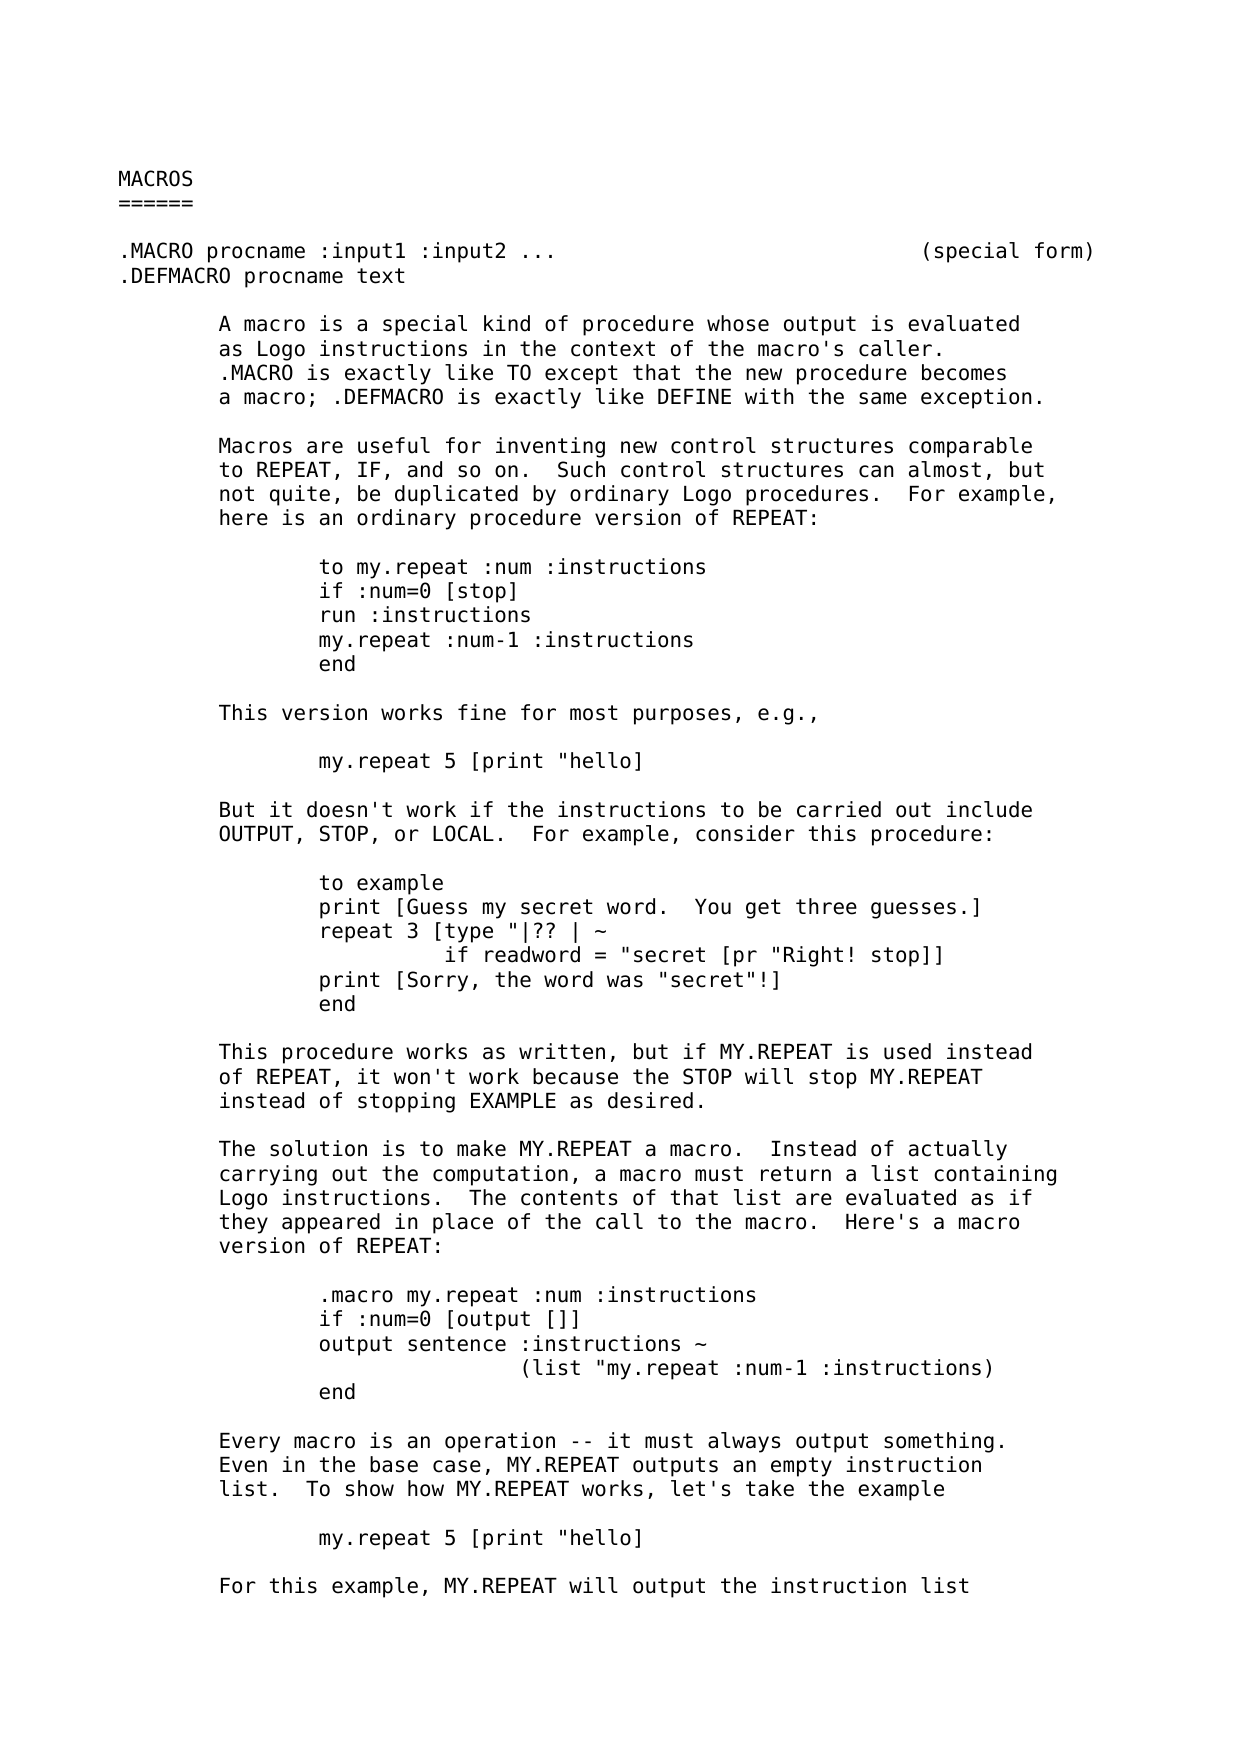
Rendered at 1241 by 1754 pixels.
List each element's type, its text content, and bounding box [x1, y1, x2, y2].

text This version works fine for most purposes, e.g., [118, 701, 1122, 725]
text print [Sorry, the word was "secret"!] [118, 968, 1122, 992]
text (list "my.repeat :num-1 :instructions) [118, 1356, 1122, 1380]
text a macro; .DEFMACRO is exactly like DEFINE with the same exception. [118, 385, 1122, 409]
text .MACRO procname :input1 :input2 ... (special form) [118, 239, 1122, 264]
text repeat 3 [type "|?? | ~ [118, 919, 1122, 943]
text But it doesn't work if the instructions to be carried out include [118, 798, 1122, 822]
text carrying out the computation, a macro must return a list containing [118, 1162, 1122, 1186]
text version of REPEAT: [118, 1234, 1122, 1259]
text output sentence :instructions ~ [118, 1332, 1122, 1356]
text here is an ordinary procedure version of REPEAT: [118, 506, 1122, 531]
text Even in the base case, MY.REPEAT outputs an empty instruction [118, 1453, 1122, 1477]
text my.repeat 5 [print "hello] [118, 1526, 1122, 1550]
text .MACRO is exactly like TO except that the new procedure becomes [118, 361, 1122, 385]
text my.repeat 5 [print "hello] [118, 749, 1122, 773]
text my.repeat :num-1 :instructions [118, 628, 1122, 652]
text Every macro is an operation -- it must always output something. [118, 1429, 1122, 1453]
text print [Guess my secret word. You get three guesses.] [118, 895, 1122, 919]
text Macros are useful for inventing new control structures comparable [118, 434, 1122, 458]
text The solution is to make MY.REPEAT a macro. Instead of actually [118, 1137, 1122, 1162]
text to example [118, 871, 1122, 895]
text instead of stopping EXAMPLE as desired. [118, 1089, 1122, 1113]
text as Logo instructions in the context of the macro's caller. [118, 337, 1122, 361]
text end [118, 652, 1122, 676]
text not quite, be duplicated by ordinary Logo procedures. For example, [118, 482, 1122, 506]
text if :num=0 [output []] [118, 1307, 1122, 1332]
text if readword = "secret [pr "Right! stop]] [118, 943, 1122, 968]
text end [118, 992, 1122, 1016]
text Logo instructions. The contents of that list are evaluated as if [118, 1186, 1122, 1210]
text MACROS [118, 167, 1122, 191]
text end [118, 1380, 1122, 1404]
text list. To show how MY.REPEAT works, let's take the example [118, 1477, 1122, 1502]
text they appeared in place of the call to the macro. Here's a macro [118, 1210, 1122, 1234]
text to my.repeat :num :instructions [118, 555, 1122, 579]
text .macro my.repeat :num :instructions [118, 1283, 1122, 1307]
text This procedure works as written, but if MY.REPEAT is used instead [118, 1040, 1122, 1065]
text ====== [118, 191, 1122, 215]
text of REPEAT, it won't work because the STOP will stop MY.REPEAT [118, 1065, 1122, 1089]
text OUTPUT, STOP, or LOCAL. For example, consider this procedure: [118, 822, 1122, 846]
text A macro is a special kind of procedure whose output is evaluated [118, 312, 1122, 337]
text For this example, MY.REPEAT will output the instruction list [118, 1574, 1122, 1599]
text to REPEAT, IF, and so on. Such control structures can almost, but [118, 458, 1122, 482]
text if :num=0 [stop] [118, 579, 1122, 603]
text run :instructions [118, 603, 1122, 628]
text .DEFMACRO procname text [118, 264, 1122, 288]
